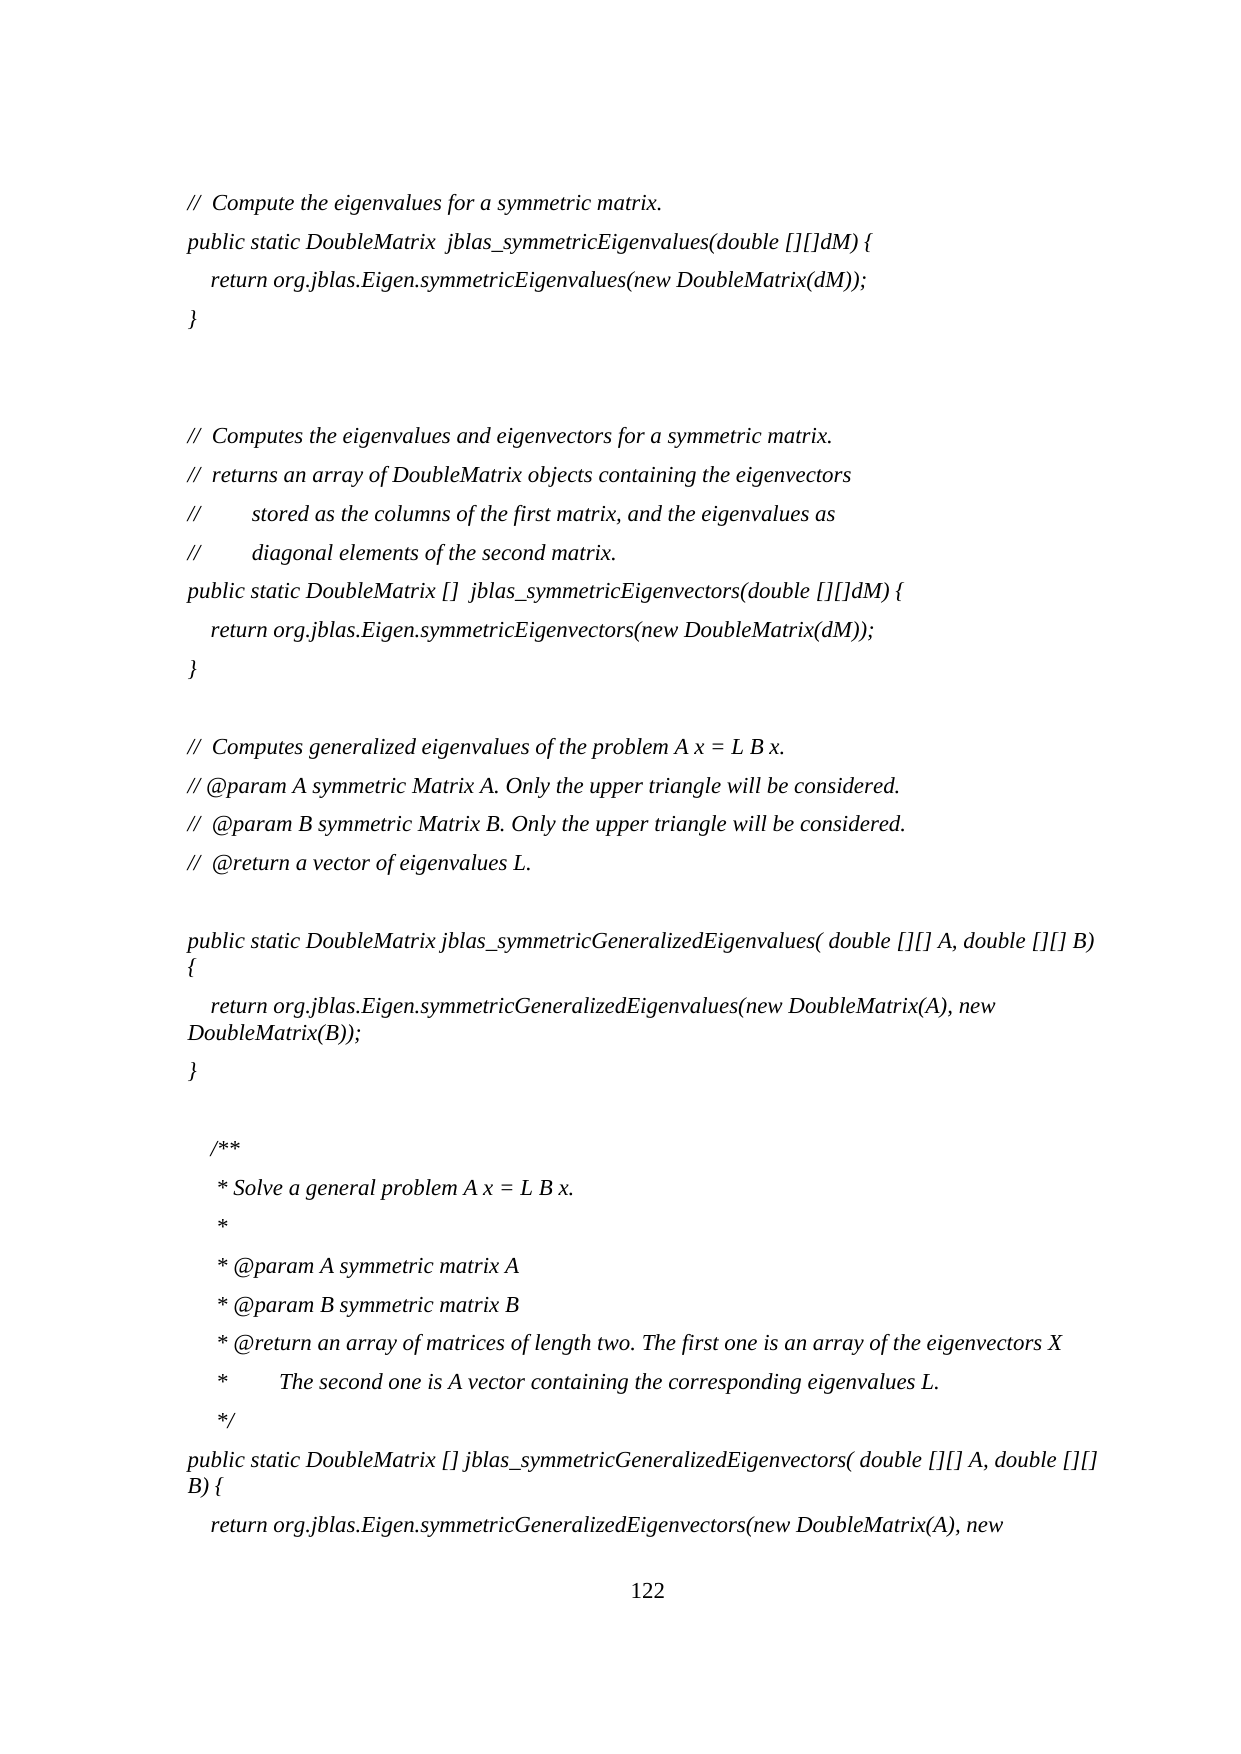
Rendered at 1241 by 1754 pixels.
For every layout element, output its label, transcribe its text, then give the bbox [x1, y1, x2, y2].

text public static DoubleMatrix jblas_symmetricEigenvalues(double [][]dM) { [187, 228, 1108, 254]
text public static DoubleMatrix jblas_symmetricGeneralizedEigenvalues( double [][] A, double [][] B) { [187, 927, 1108, 980]
text // Computes generalized eigenvalues of the problem A x = L B x. [187, 733, 1108, 759]
text // Computes the eigenvalues and eigenvectors for a symmetric matrix. [187, 422, 1108, 448]
text // @return a vector of eigenvalues L. [187, 849, 1108, 876]
text * Solve a general problem A x = L B x. [187, 1174, 1108, 1200]
text * The second one is A vector containing the corresponding eigenvalues L. [187, 1368, 1108, 1395]
text return org.jblas.Eigen.symmetricEigenvalues(new DoubleMatrix(dM)); [187, 267, 1108, 293]
text return org.jblas.Eigen.symmetricGeneralizedEigenvalues(new DoubleMatrix(A), new DoubleMatrix(B)); [187, 992, 1108, 1045]
text public static DoubleMatrix [] jblas_symmetricEigenvectors(double [][]dM) { [187, 577, 1108, 604]
text // diagonal elements of the second matrix. [187, 538, 1108, 565]
text */ [187, 1407, 1108, 1433]
text * @param A symmetric matrix A [187, 1252, 1108, 1278]
text // Compute the eigenvalues for a symmetric matrix. [187, 189, 1108, 215]
text // stored as the columns of the first matrix, and the eigenvalues as [187, 500, 1108, 526]
text // @param B symmetric Matrix B. Only the upper triangle will be considered. [187, 811, 1108, 837]
text * @param B symmetric matrix B [187, 1291, 1108, 1317]
text } [187, 305, 1108, 332]
text } [187, 655, 1108, 681]
text // returns an array of DoubleMatrix objects containing the eigenvectors [187, 461, 1108, 487]
text * [187, 1213, 1108, 1239]
text * @return an array of matrices of length two. The first one is an array of the eigenvectors X [187, 1329, 1108, 1356]
text } [187, 1057, 1108, 1084]
text return org.jblas.Eigen.symmetricEigenvectors(new DoubleMatrix(dM)); [187, 616, 1108, 643]
text return org.jblas.Eigen.symmetricGeneralizedEigenvectors(new DoubleMatrix(A), new [187, 1511, 1108, 1538]
text public static DoubleMatrix [] jblas_symmetricGeneralizedEigenvectors( double [][] A, double [][] B) { [187, 1446, 1108, 1499]
text /** [187, 1135, 1108, 1162]
text // @param A symmetric Matrix A. Only the upper triangle will be considered. [187, 772, 1108, 798]
